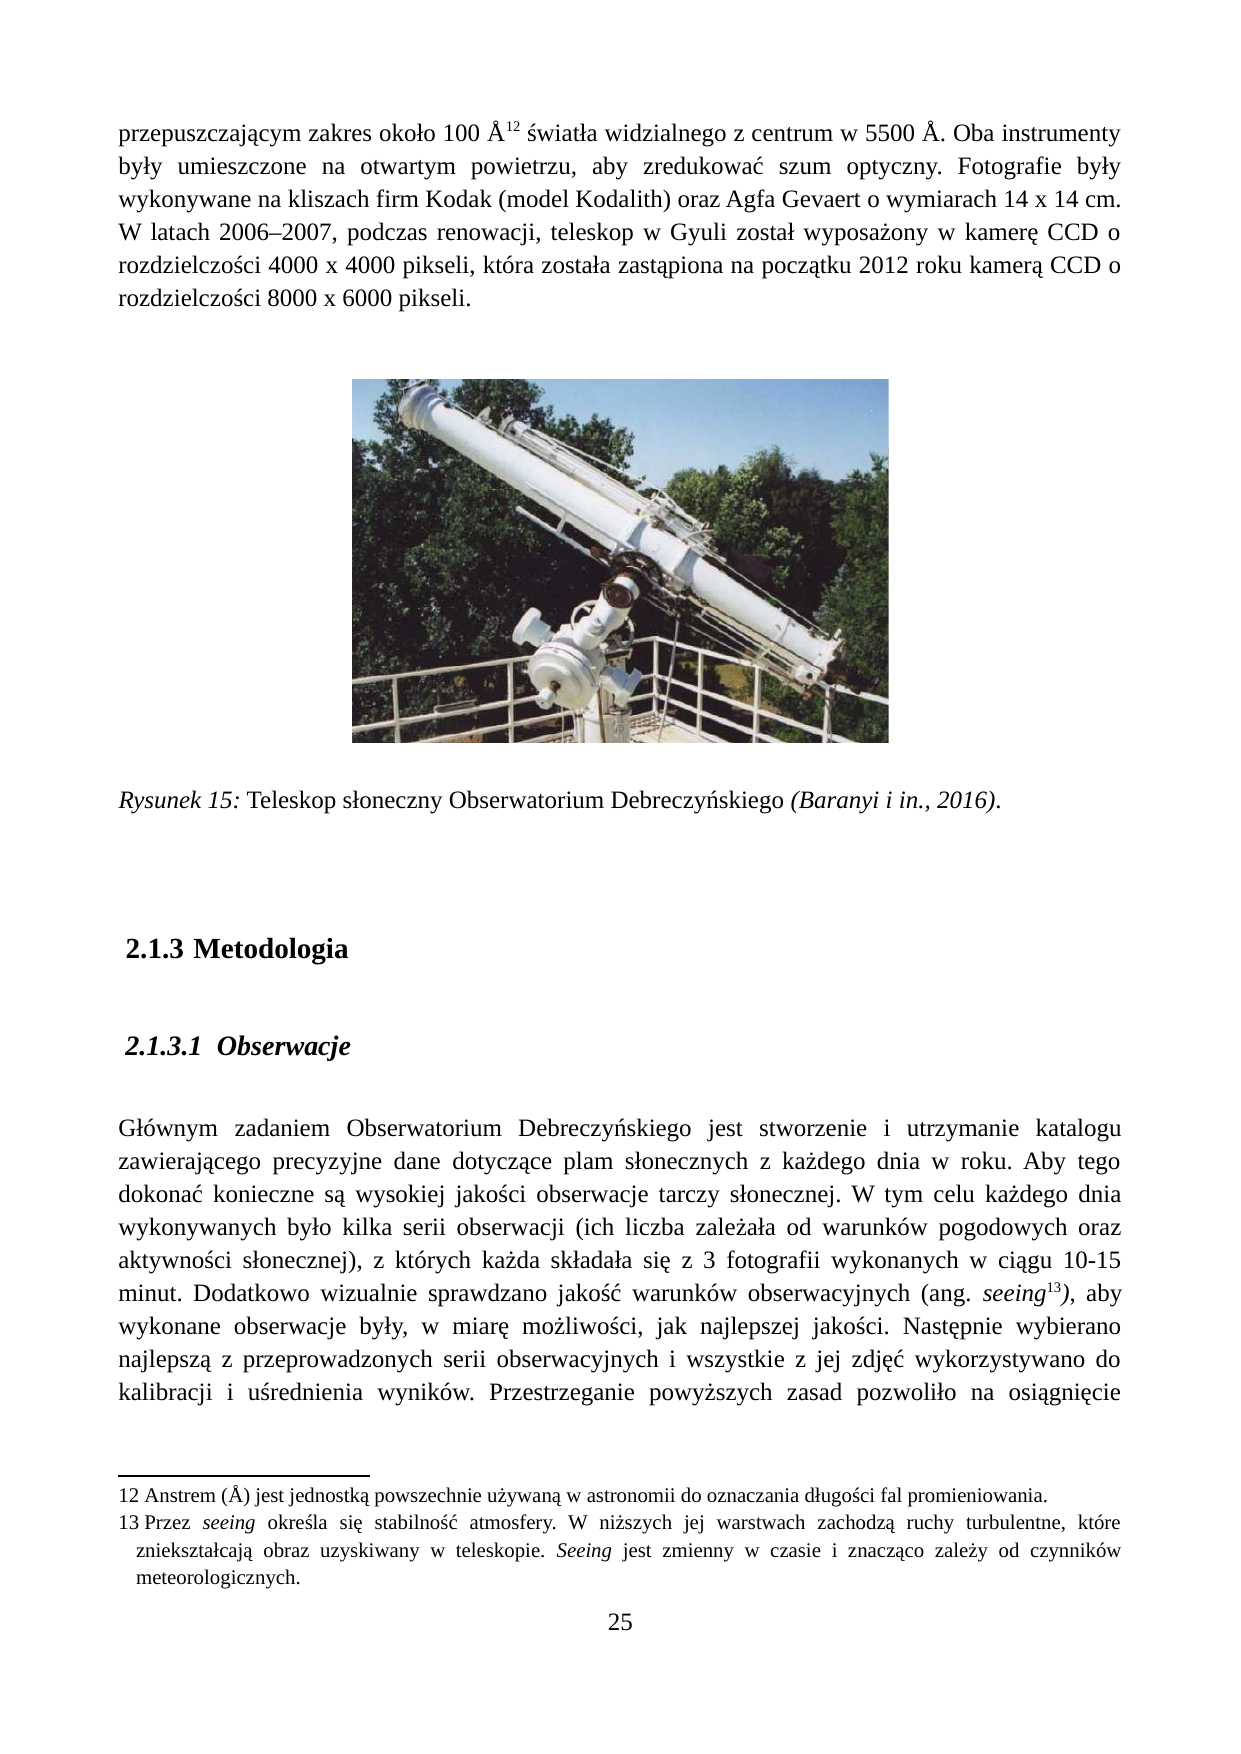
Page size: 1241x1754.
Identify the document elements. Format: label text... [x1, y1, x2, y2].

text Anstrem (Å) jest jednostką powszechnie używaną w astronomii do oznaczania długości fal promieniowania. [118, 1482, 1122, 1507]
text przepuszczającym zakres około 100 Å światła widzialnego z centrum w 5500 Å. Oba instrumenty były umieszczone na otwartym powietrzu, aby zredukować szum optyczny. Fotografie były wykonywane na kliszach firm Kodak (model Kodalith) oraz Agfa Gevaert o wymiarach 14 x 14 cm. W latach 2006–2007, podczas renowacji, teleskop w Gyuli został wyposażony w kamerę CCD o rozdzielczości 4000 x 4000 pikseli, która została zastąpiona na początku 2012 roku kamerą CCD o rozdzielczości 8000 x 6000 pikseli. [118, 118, 1122, 312]
subtitle Metodologia [118, 931, 1122, 965]
text Przez seeing określa się stabilność atmosfery. W niższych jej warstwach zachodzą ruchy turbulentne, które zniekształcają obraz uzyskiwany w teleskopie. Seeing jest zmienny w czasie i znacząco zależy od czynników meteorologicznych. [118, 1510, 1122, 1589]
picture [352, 379, 889, 743]
subtitle Obserwacje [118, 1029, 1122, 1061]
text Głównym zadaniem Obserwatorium Debreczyńskiego jest stworzenie i utrzymanie katalogu zawierającego precyzyjne dane dotyczące plam słonecznych z każdego dnia w roku. Aby tego dokonać konieczne są wysokiej jakości obserwacje tarczy słonecznej. W tym celu każdego dnia wykonywanych było kilka serii obserwacji (ich liczba zależała od warunków pogodowych oraz aktywności słonecznej), z których każda składała się z 3 fotografii wykonanych w ciągu 10-15 minut. Dodatkowo wizualnie sprawdzano jakość warunków obserwacyjnych (ang. seeing), aby wykonane obserwacje były, w miarę możliwości, jak najlepszej jakości. Następnie wybierano najlepszą z przeprowadzonych serii obserwacyjnych i wszystkie z jej zdjęć wykorzystywano do kalibracji i uśrednienia wyników. Przestrzeganie powyższych zasad pozwoliło na osiągnięcie [118, 1113, 1122, 1406]
text Rysunek 15: Teleskop słoneczny Obserwatorium Debreczyńskiego (Baranyi i in., 2016). [118, 354, 1122, 813]
